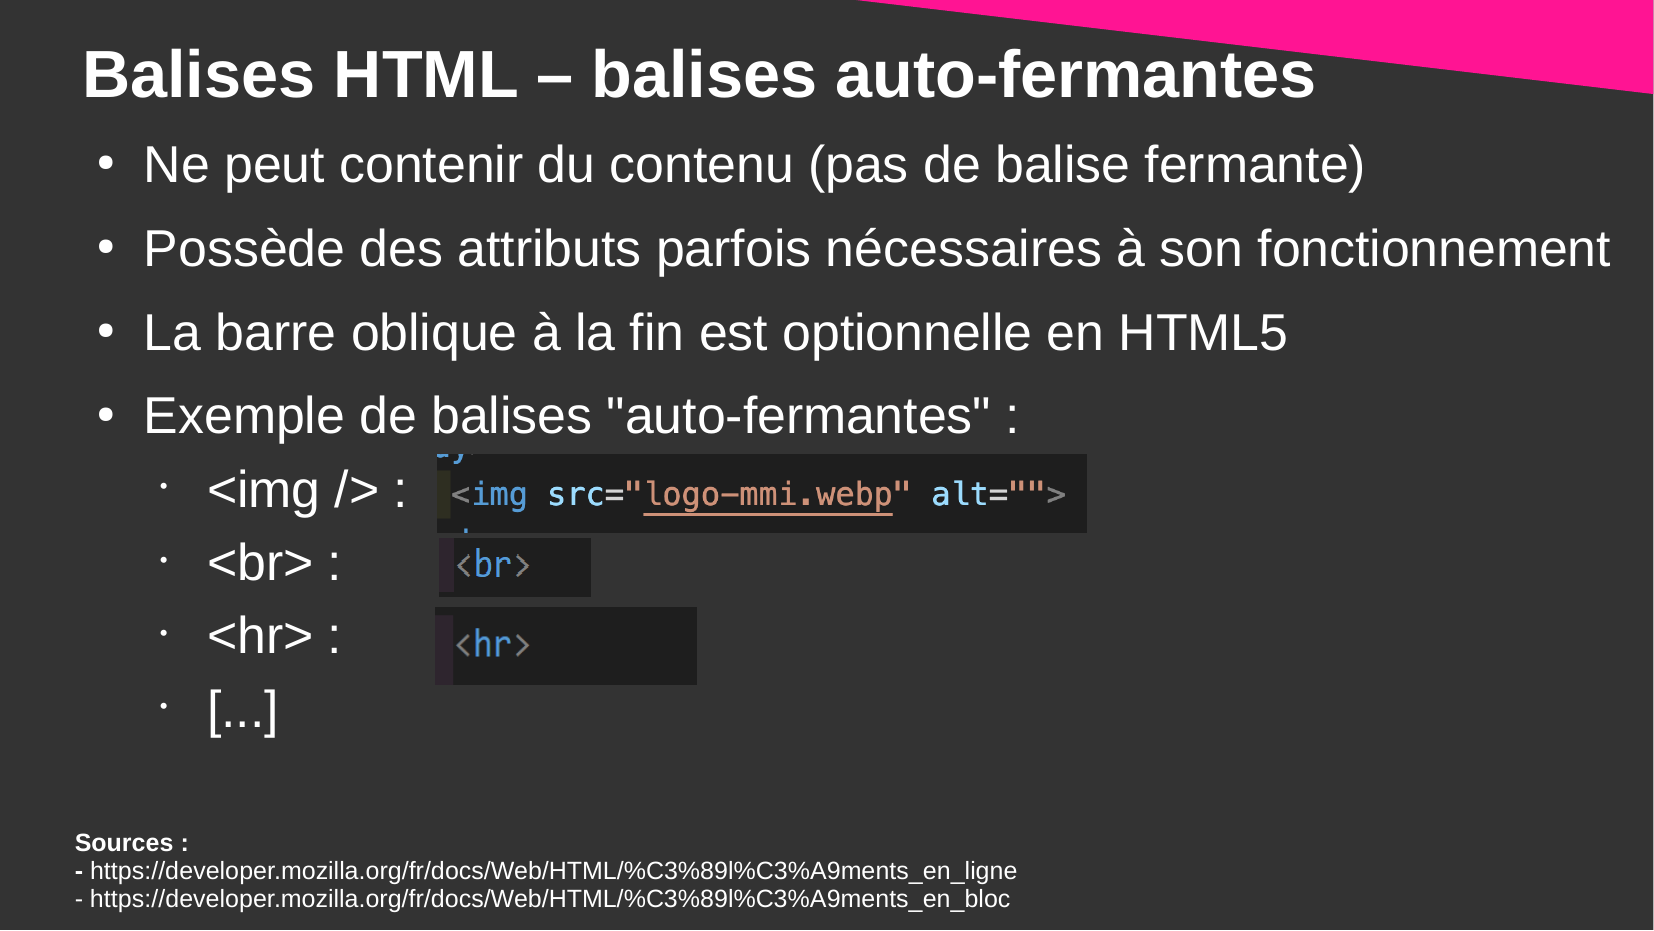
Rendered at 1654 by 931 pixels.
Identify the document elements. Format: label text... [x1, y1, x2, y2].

text_box [856, 0, 1654, 95]
text_box Sources : - https://developer.mozilla.org/fr/docs/Web/HTML/%C3%89l%C3%A9ments_en_ligne - https://developer.mozilla.org/fr/docs/Web/HTML/%C3%89l%C3%A9ments_en_bloc [59, 821, 1546, 920]
picture [437, 454, 1087, 534]
title Balises HTML – balises auto-fermantes [82, 37, 1571, 112]
picture [439, 538, 591, 597]
list Ne peut contenir du contenu (pas de balise fermante) Possède des attributs parfois nécessaires à son fonctionnement La barre oblique à la fin est optionnelle en HTML5 Exemple de balises "auto-fermantes" : <img /> : <br> : <hr> : [...] [80, 135, 1620, 777]
picture [435, 607, 697, 685]
